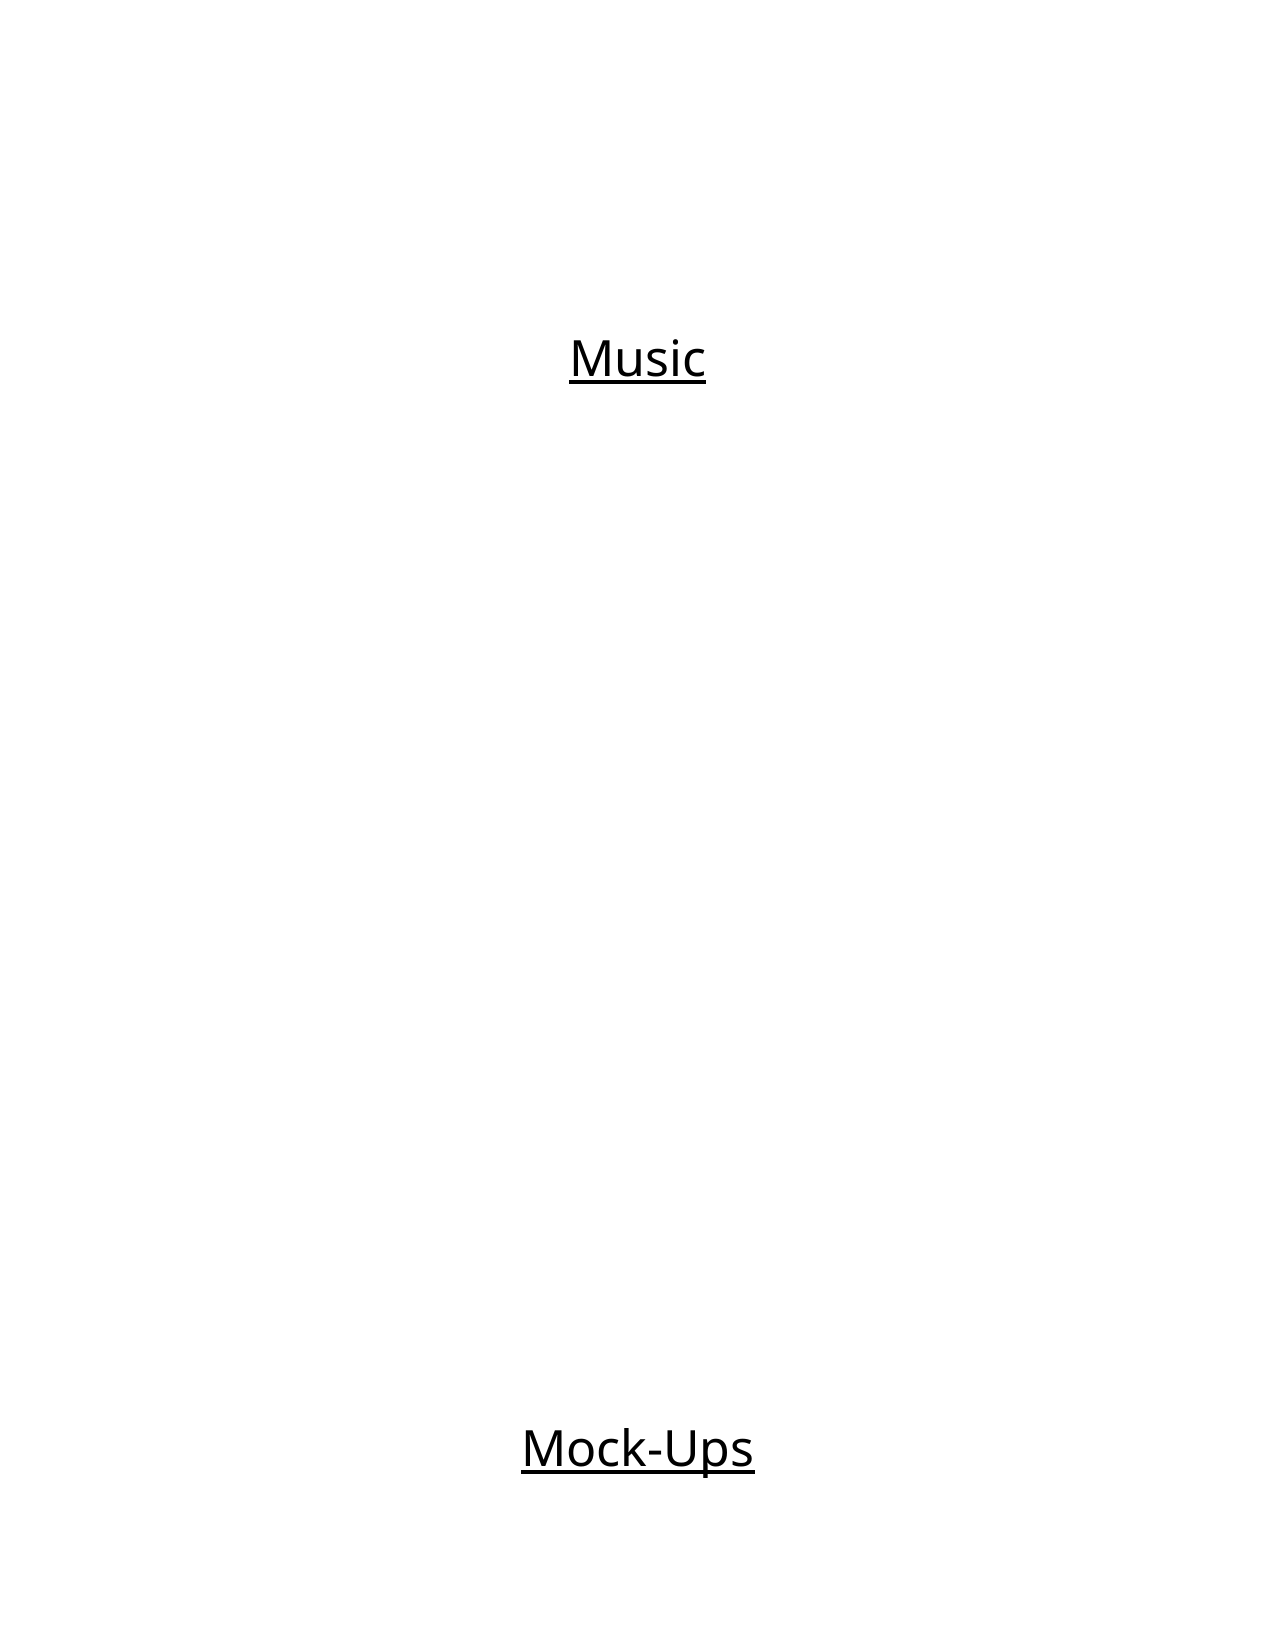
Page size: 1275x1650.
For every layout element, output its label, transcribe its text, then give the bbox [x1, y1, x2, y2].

text Music [118, 322, 1157, 391]
text Mock-Ups [118, 1412, 1157, 1481]
